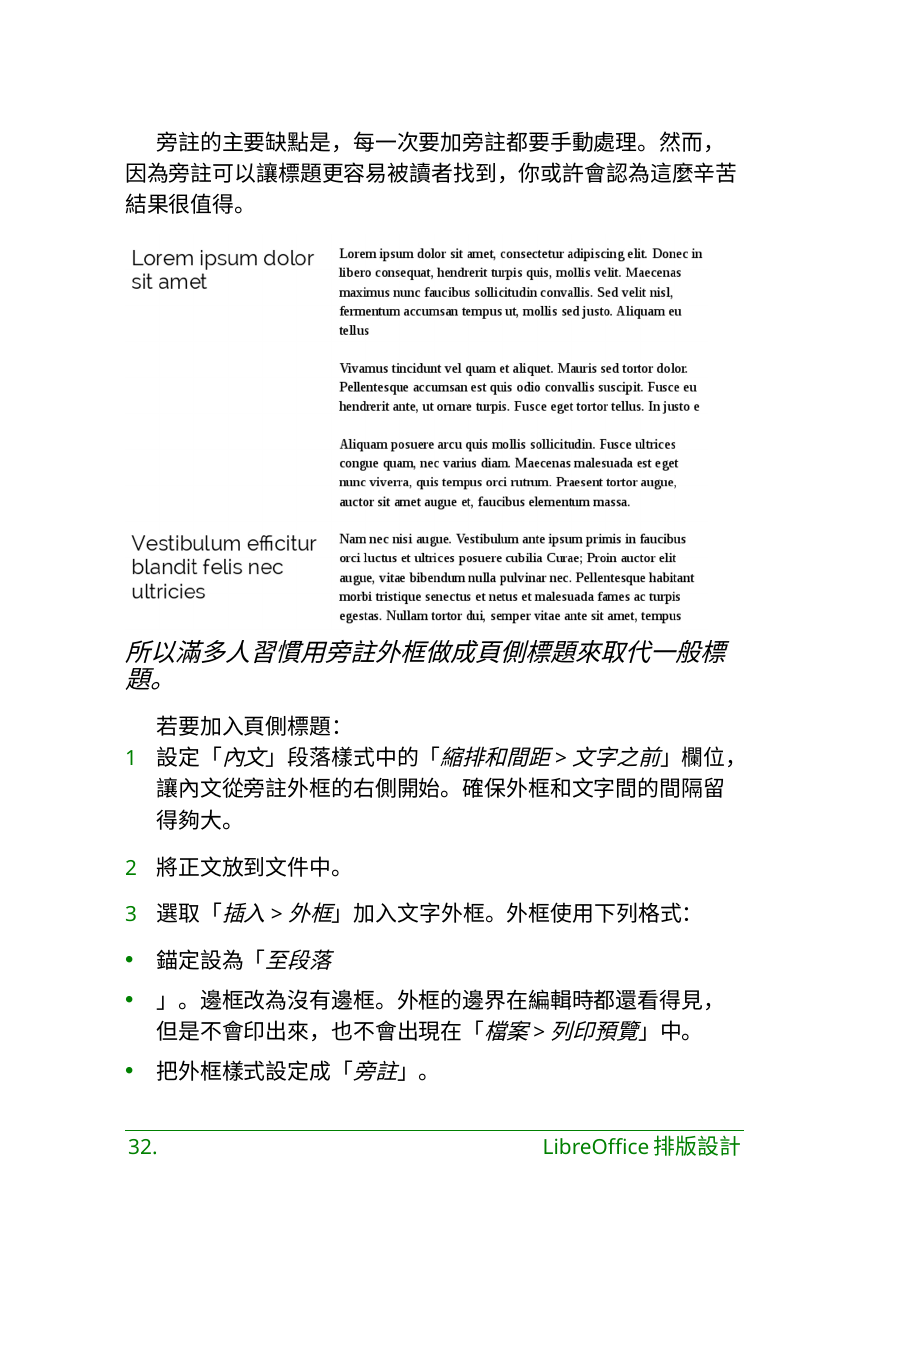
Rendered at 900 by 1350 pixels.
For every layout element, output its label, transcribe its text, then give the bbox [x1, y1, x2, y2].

list 選取「插入 > 外框」加入文字外框。外框使用下列格式： [125, 897, 744, 928]
text 若要加入頁側標題： [125, 709, 744, 741]
list 設定「內文」段落樣式中的「縮排和間距 > 文字之前」欄位，讓內文從旁註外框的右側開始。確保外框和文字間的間隔留得夠大。 [125, 741, 744, 834]
list 將正文放到文件中。 [125, 850, 744, 881]
text 旁註的主要缺點是，每一次要加旁註都要手動處理。然而，因為旁註可以讓標題更容易被讀者找到，你或許會認為這麼辛苦結果很值得。 [125, 125, 744, 219]
table_header [709, 234, 744, 629]
list 」。邊框改為沒有邊框。外框的邊界在編輯時都還看得見，但是不會印出來，也不會出現在「檔案 > 列印預覽」中。 [125, 983, 744, 1046]
list 錨定設為「至段落 [125, 944, 744, 975]
table_cell 所以滿多人習慣用旁註外框做成頁側標題來取代一般標題。 [125, 632, 744, 694]
list 把外框樣式設定成「旁註」。 [125, 1054, 744, 1085]
picture [125, 234, 709, 630]
